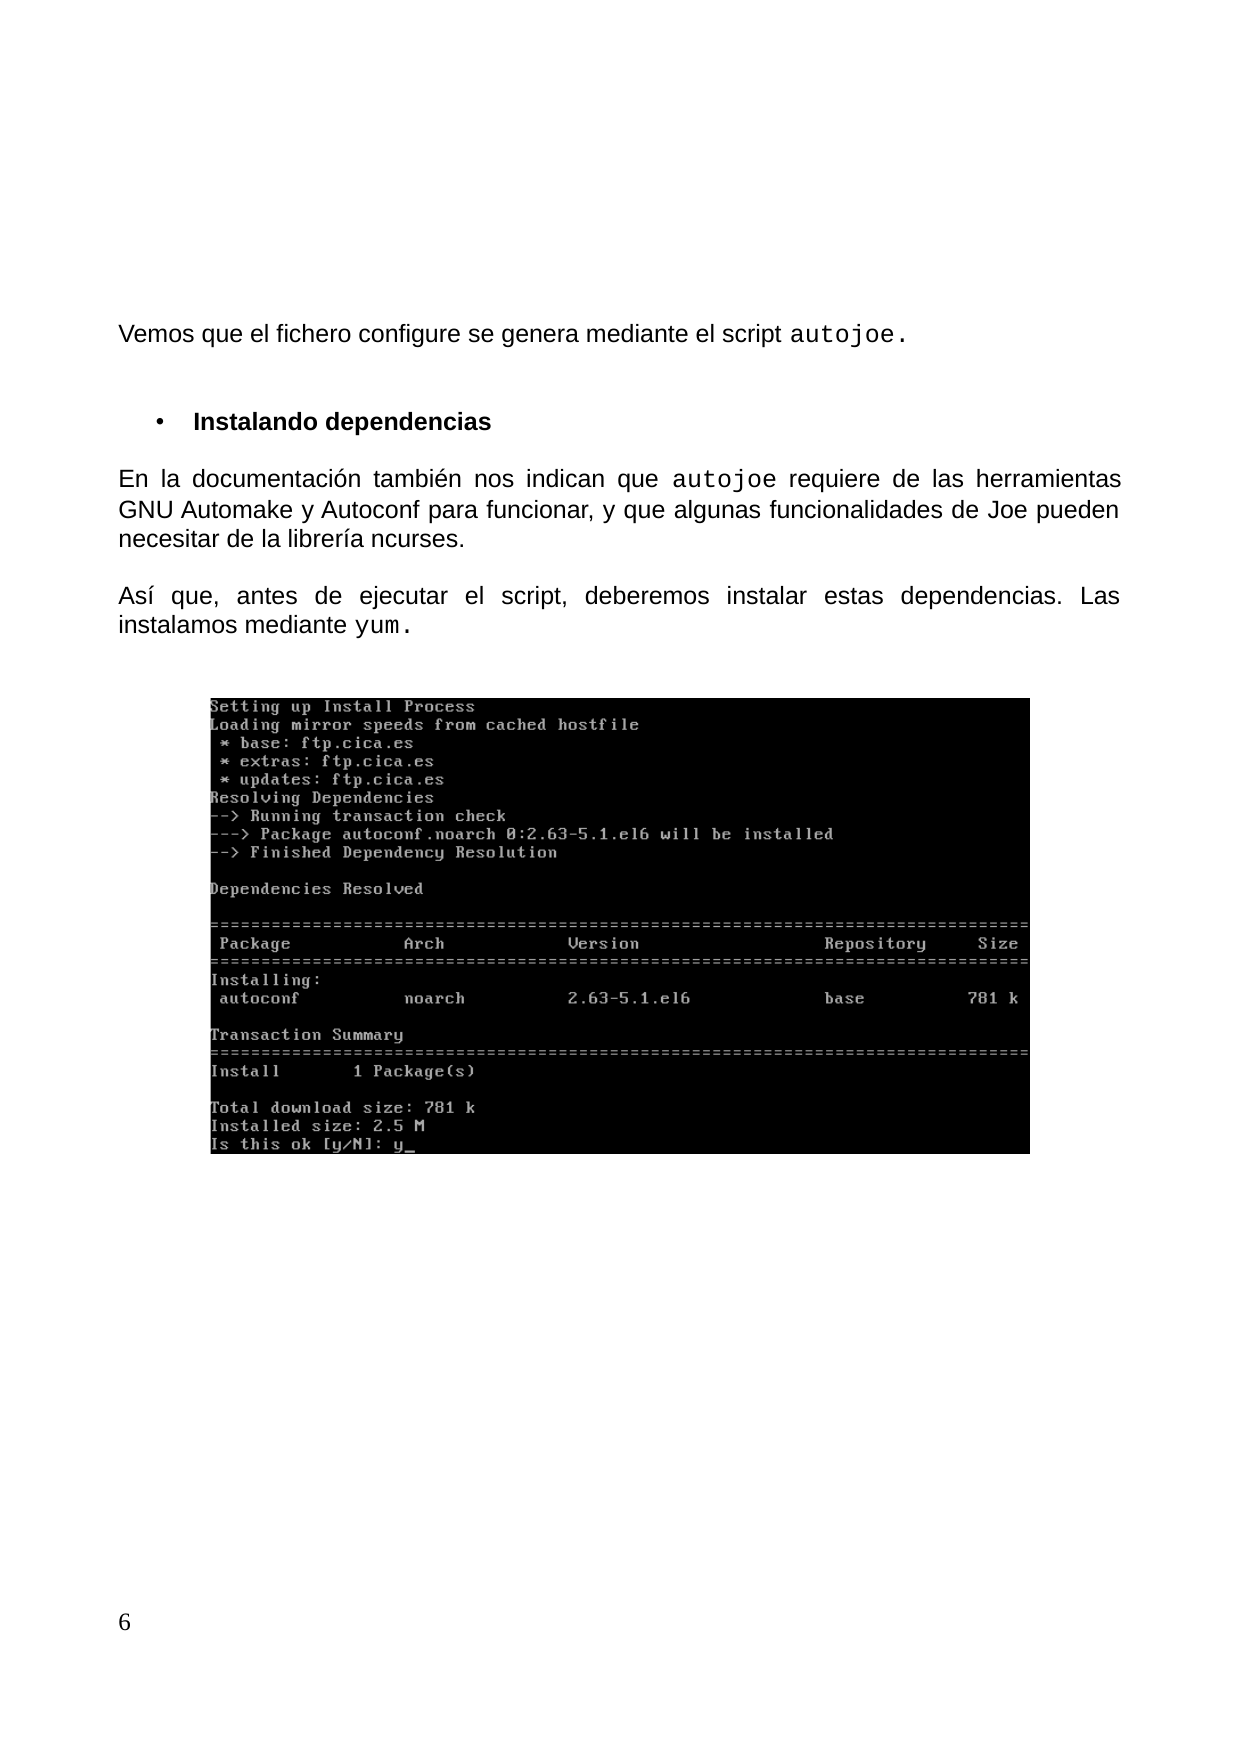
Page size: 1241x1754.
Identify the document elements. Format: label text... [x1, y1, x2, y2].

text En la documentación también nos indican que autojoe requiere de las herramientas GNU Automake y Autoconf para funcionar, y que algunas funcionalidades de Joe pueden necesitar de la librería ncurses. [118, 464, 1122, 553]
list Instalando dependencias [156, 407, 1122, 436]
text Así que, antes de ejecutar el script, deberemos instalar estas dependencias. Las instalamos mediante yum. [118, 581, 1122, 641]
picture [210, 698, 1030, 1154]
text Vemos que el fichero configure se genera mediante el script autojoe. [118, 319, 1122, 350]
